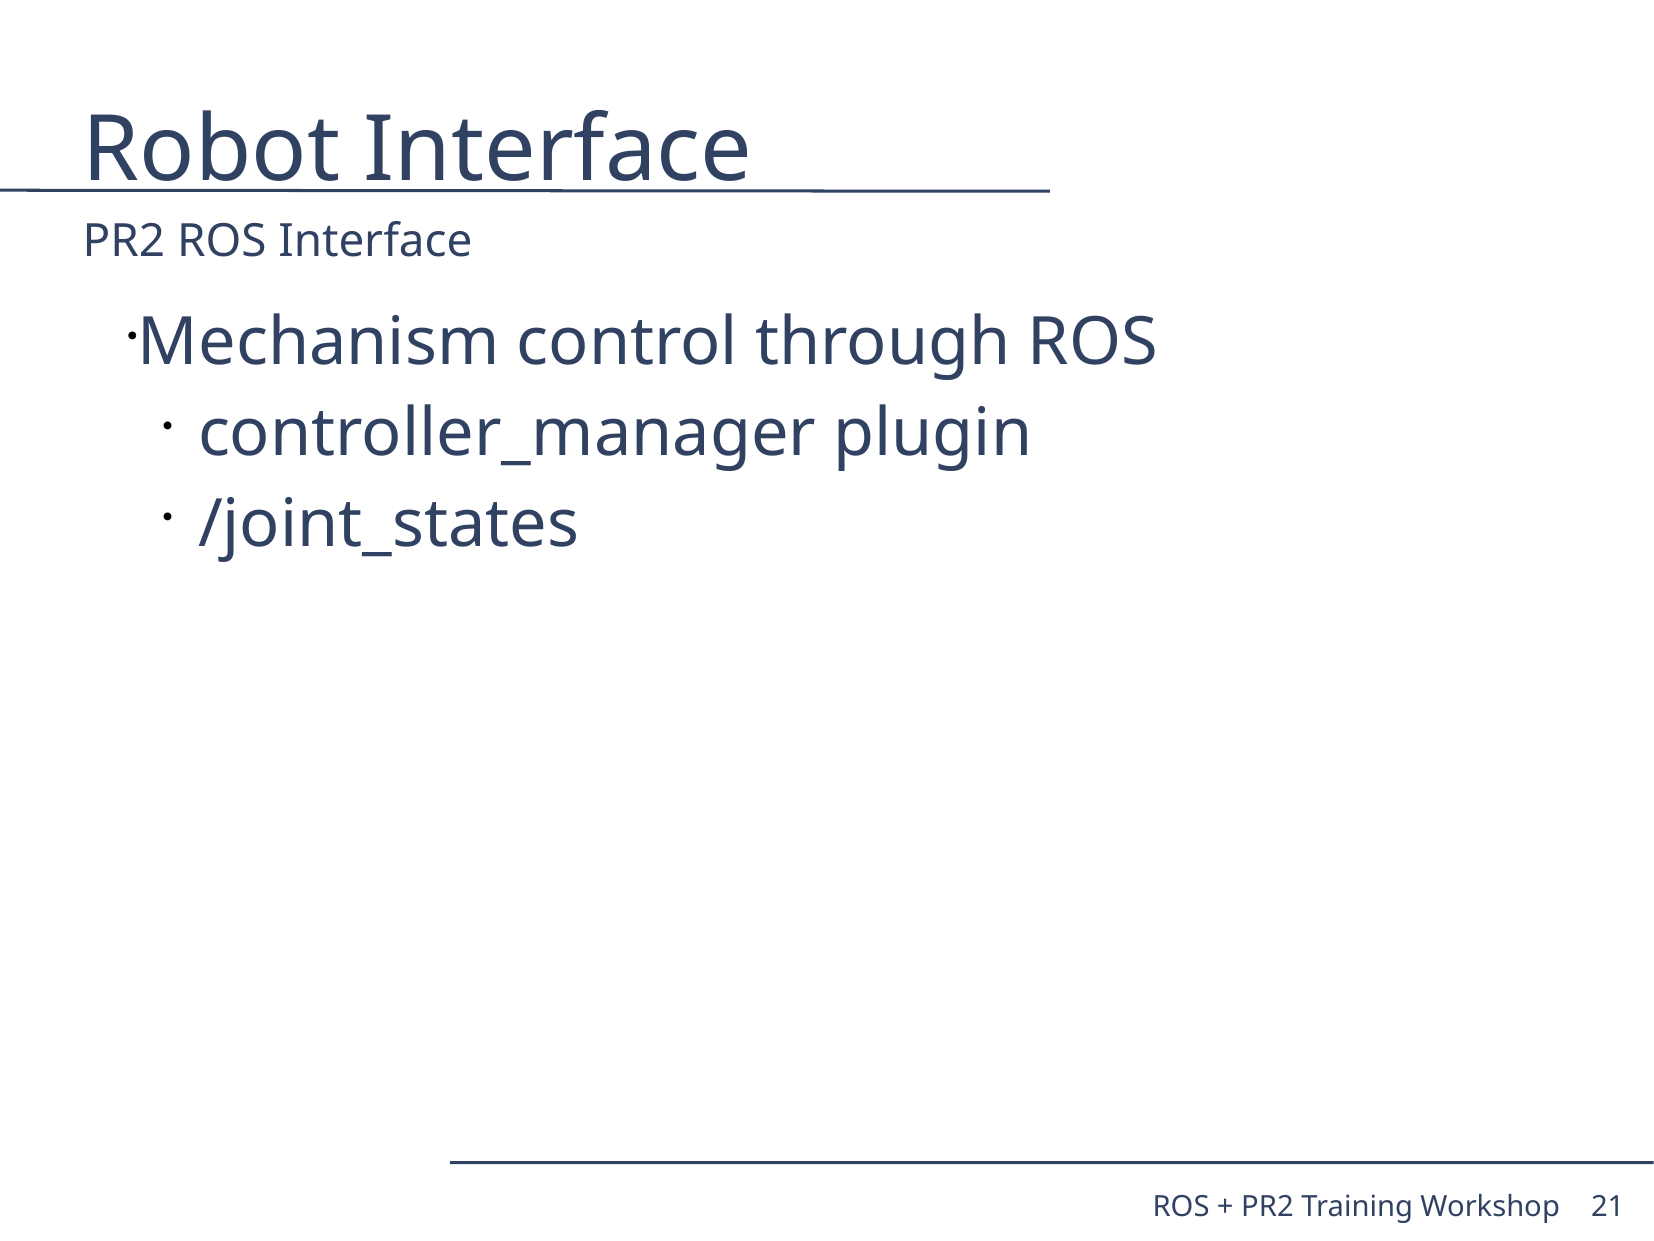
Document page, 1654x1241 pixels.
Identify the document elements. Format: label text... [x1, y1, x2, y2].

text_box Mechanism control through ROS controller_manager plugin /joint_states [112, 286, 1538, 1141]
title Robot Interface PR2 ROS Interface [82, 73, 1571, 281]
